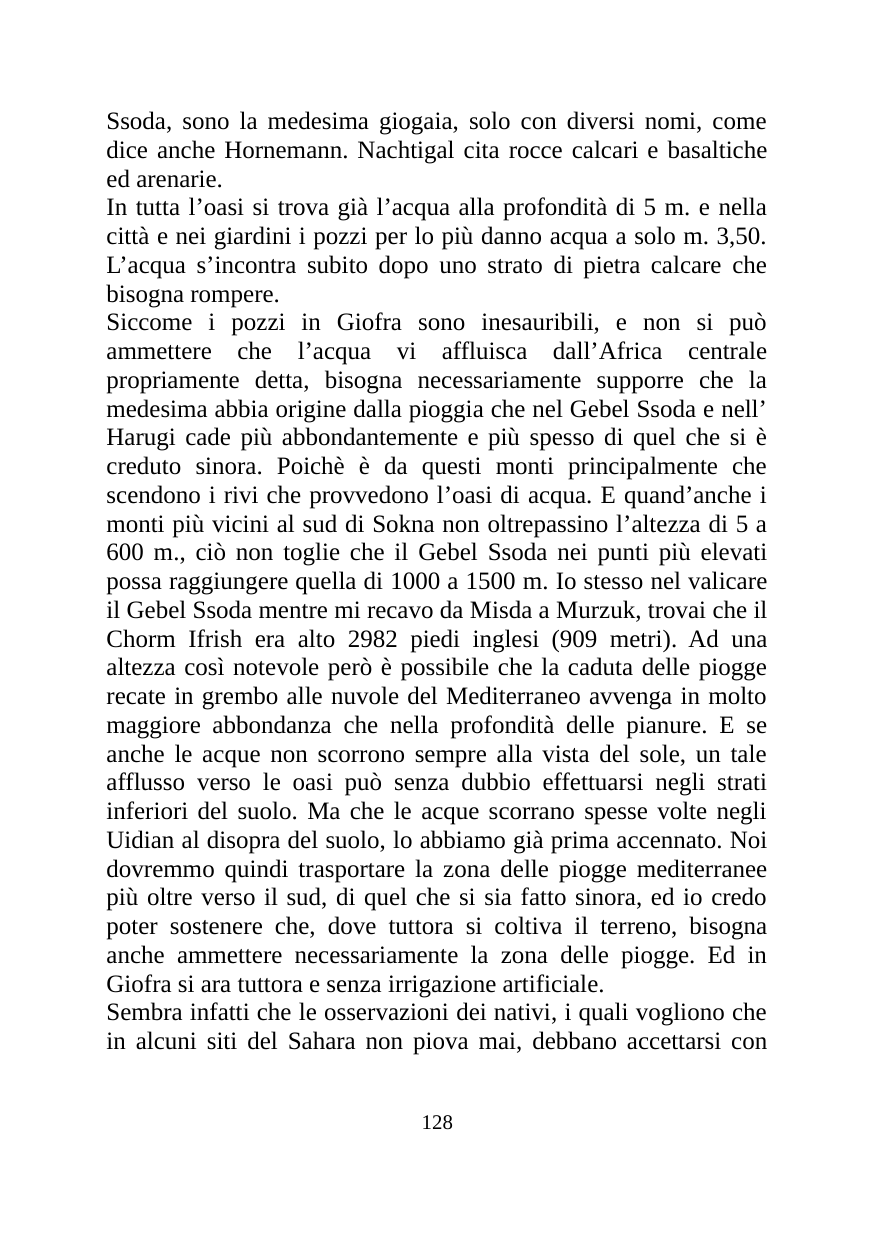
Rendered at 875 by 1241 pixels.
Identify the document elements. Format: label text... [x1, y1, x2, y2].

text Siccome i pozzi in Giofra sono inesauribili, e non si può ammettere che l’acqua vi affluisca dall’Africa centrale propriamente detta, bisogna necessariamente supporre che la medesima abbia origine dalla pioggia che nel Gebel Ssoda e nell’ Harugi cade più abbondantemente e più spesso di quel che si è creduto sinora. Poichè è da questi monti principalmente che scendono i rivi che provvedono l’oasi di acqua. E quand’anche i monti più vicini al sud di Sokna non oltrepassino l’altezza di 5 a 600 m., ciò non toglie che il Gebel Ssoda nei punti più elevati possa raggiungere quella di 1000 a 1500 m. Io stesso nel valicare il Gebel Ssoda mentre mi recavo da Misda a Murzuk, trovai che il Chorm Ifrish era alto 2982 piedi inglesi (909 metri). Ad una altezza così notevole però è possibile che la caduta delle piogge recate in grembo alle nuvole del Mediterraneo avvenga in molto maggiore abbondanza che nella profondità delle pianure. E se anche le acque non scorrono sempre alla vista del sole, un tale afflusso verso le oasi può senza dubbio effettuarsi negli strati inferiori del suolo. Ma che le acque scorrano spesse volte negli Uidian al disopra del suolo, lo abbiamo già prima accennato. Noi dovremmo quindi trasportare la zona delle piogge mediterranee più oltre verso il sud, di quel che si sia fatto sinora, ed io credo poter sostenere che, dove tuttora si coltiva il terreno, bisogna anche ammettere necessariamente la zona delle piogge. Ed in Giofra si ara tuttora e senza irrigazione artificiale. [106, 307, 768, 997]
text In tutta l’oasi si trova già l’acqua alla profondità di 5 m. e nella città e nei giardini i pozzi per lo più danno acqua a solo m. 3,50. L’acqua s’incontra subito dopo uno strato di pietra calcare che bisogna rompere. [106, 192, 768, 307]
text Sembra infatti che le osservazioni dei nativi, i quali vogliono che in alcuni siti del Sahara non piova mai, debbano accettarsi con [106, 997, 768, 1055]
text Ssoda, sono la medesima giogaia, solo con diversi nomi, come dice anche Hornemann. Nachtigal cita rocce calcari e basaltiche ed arenarie. [106, 106, 768, 192]
